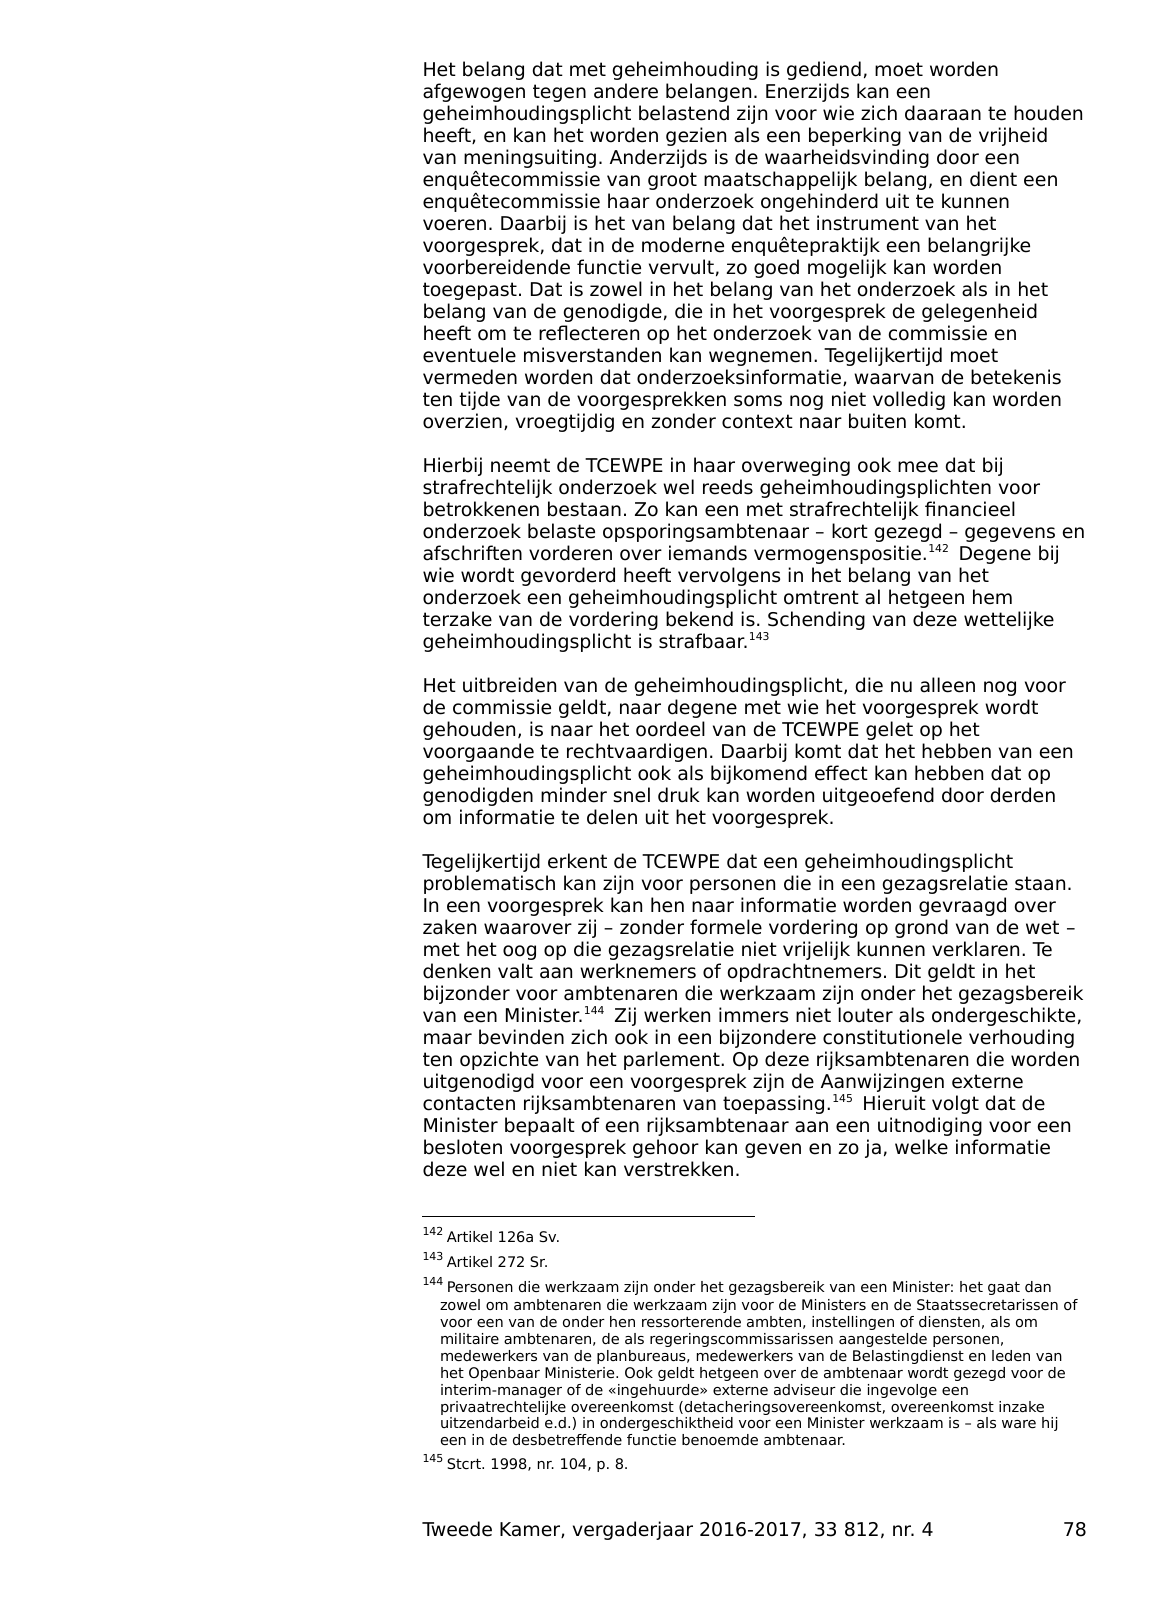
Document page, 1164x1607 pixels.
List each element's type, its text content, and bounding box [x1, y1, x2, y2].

text Het uitbreiden van de geheimhoudingsplicht, die nu alleen nog voor de commissie geldt, naar degene met wie het voorgesprek wordt gehouden, is naar het oordeel van de TCEWPE gelet op het voorgaande te rechtvaardigen. Daarbij komt dat het hebben van een geheimhoudingsplicht ook als bijkomend effect kan hebben dat op genodigden minder snel druk kan worden uitgeoefend door derden om informatie te delen uit het voorgesprek. [422, 675, 1087, 829]
text Hierbij neemt de TCEWPE in haar overweging ook mee dat bij strafrechtelijk onderzoek wel reeds geheimhoudingsplichten voor betrokkenen bestaan. Zo kan een met strafrechtelijk financieel onderzoek belaste opsporingsambtenaar – kort gezegd – gegevens en afschriften vorderen over iemands vermogenspositie. Degene bij wie wordt gevorderd heeft vervolgens in het belang van het onderzoek een geheimhoudingsplicht omtrent al hetgeen hem terzake van de vordering bekend is. Schending van deze wettelijke geheimhoudingsplicht is strafbaar. [422, 455, 1087, 653]
text Personen die werkzaam zijn onder het gezagsbereik van een Minister: het gaat dan zowel om ambtenaren die werkzaam zijn voor de Ministers en de Staatssecretarissen of voor een van de onder hen ressorterende ambten, instellingen of diensten, als om militaire ambtenaren, de als regeringscommissarissen aangestelde personen, medewerkers van de planbureaus, medewerkers van de Belastingdienst en leden van het Openbaar Ministerie. Ook geldt hetgeen over de ambtenaar wordt gezegd voor de interim-manager of de «ingehuurde» externe adviseur die ingevolge een privaatrechtelijke overeenkomst (detacheringsovereenkomst, overeenkomst inzake uitzendarbeid e.d.) in ondergeschiktheid voor een Minister werkzaam is – als ware hij een in de desbetreffende functie benoemde ambtenaar. [422, 1275, 1087, 1449]
text Het belang dat met geheimhouding is gediend, moet worden afgewogen tegen andere belangen. Enerzijds kan een geheimhoudingsplicht belastend zijn voor wie zich daaraan te houden heeft, en kan het worden gezien als een beperking van de vrijheid van meningsuiting. Anderzijds is de waarheidsvinding door een enquêtecommissie van groot maatschappelijk belang, en dient een enquêtecommissie haar onderzoek ongehinderd uit te kunnen voeren. Daarbij is het van belang dat het instrument van het voorgesprek, dat in de moderne enquêtepraktijk een belangrijke voorbereidende functie vervult, zo goed mogelijk kan worden toegepast. Dat is zowel in het belang van het onderzoek als in het belang van de genodigde, die in het voorgesprek de gelegenheid heeft om te reflecteren op het onderzoek van de commissie en eventuele misverstanden kan wegnemen. Tegelijkertijd moet vermeden worden dat onderzoeksinformatie, waarvan de betekenis ten tijde van de voorgesprekken soms nog niet volledig kan worden overzien, vroegtijdig en zonder context naar buiten komt. [422, 59, 1087, 433]
text Tegelijkertijd erkent de TCEWPE dat een geheimhoudingsplicht problematisch kan zijn voor personen die in een gezagsrelatie staan. In een voorgesprek kan hen naar informatie worden gevraagd over zaken waarover zij – zonder formele vordering op grond van de wet – met het oog op die gezagsrelatie niet vrijelijk kunnen verklaren. Te denken valt aan werknemers of opdrachtnemers. Dit geldt in het bijzonder voor ambtenaren die werkzaam zijn onder het gezagsbereik van een Minister. Zij werken immers niet louter als ondergeschikte, maar bevinden zich ook in een bijzondere constitutionele verhouding ten opzichte van het parlement. Op deze rijksambtenaren die worden uitgenodigd voor een voorgesprek zijn de Aanwijzingen externe contacten rijksambtenaren van toepassing. Hieruit volgt dat de Minister bepaalt of een rijksambtenaar aan een uitnodiging voor een besloten voorgesprek gehoor kan geven en zo ja, welke informatie deze wel en niet kan verstrekken. [422, 851, 1087, 1181]
text Artikel 126a Sv. [422, 1225, 1087, 1247]
text Artikel 272 Sr. [422, 1250, 1087, 1272]
text Stcrt. 1998, nr. 104, p. 8. [422, 1452, 1087, 1474]
